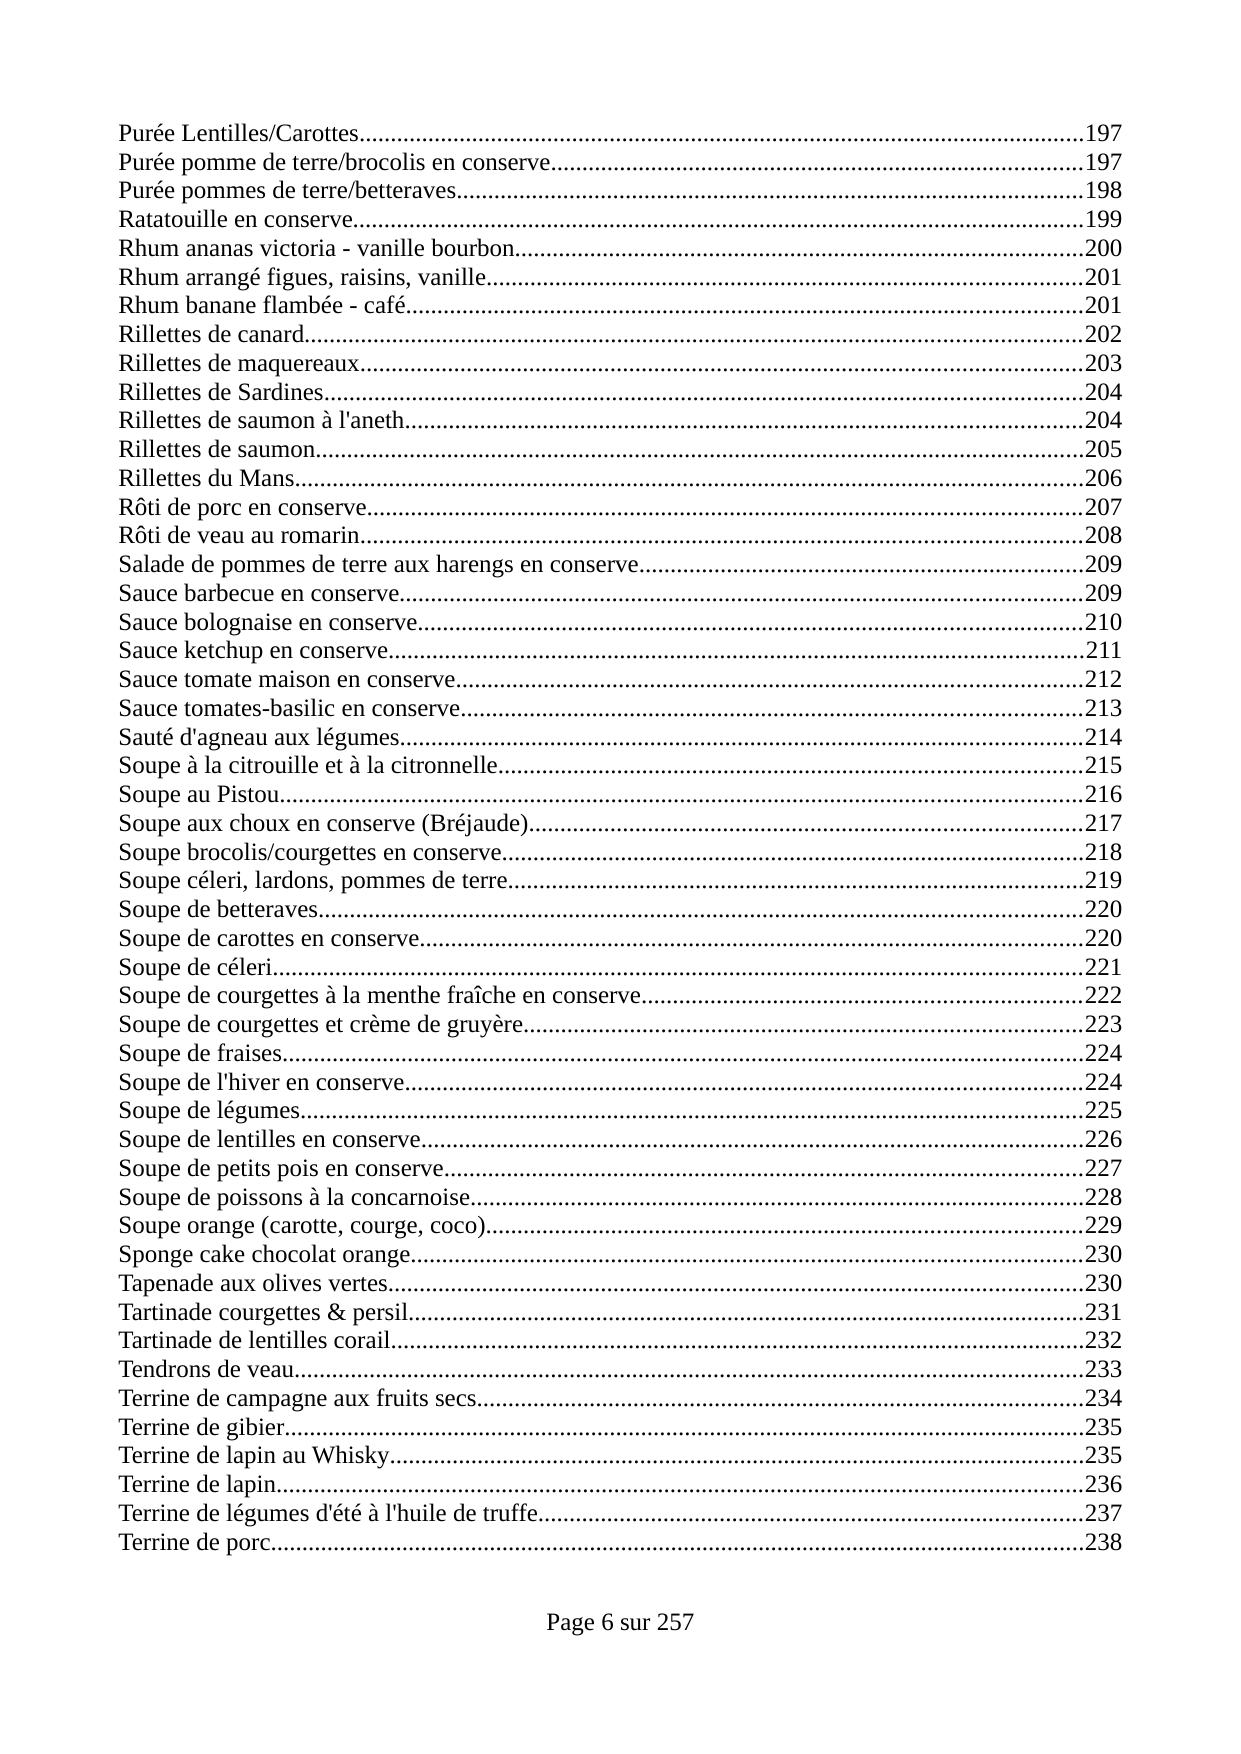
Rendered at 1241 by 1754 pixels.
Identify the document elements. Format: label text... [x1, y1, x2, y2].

text Rillettes de canard 202 [118, 319, 1122, 348]
text Rillettes de saumon 205 [118, 434, 1122, 463]
text Rôti de veau au romarin 208 [118, 521, 1122, 549]
text Rillettes de Sardines 204 [118, 377, 1122, 406]
text Soupe de courgettes à la menthe fraîche en conserve 222 [118, 981, 1122, 1009]
text Soupe au Pistou 216 [118, 779, 1122, 808]
text Tendrons de veau 233 [118, 1354, 1122, 1383]
text Sponge cake chocolat orange 230 [118, 1239, 1122, 1268]
text Soupe de fraises 224 [118, 1038, 1122, 1067]
text Tartinade courgettes & persil 231 [118, 1297, 1122, 1326]
text Rhum banane flambée - café 201 [118, 291, 1122, 319]
text Ratatouille en conserve 199 [118, 204, 1122, 233]
text Terrine de porc 238 [118, 1527, 1122, 1556]
text Terrine de campagne aux fruits secs 234 [118, 1383, 1122, 1412]
text Rillettes de saumon à l'aneth 204 [118, 406, 1122, 434]
text Soupe céleri, lardons, pommes de terre 219 [118, 866, 1122, 894]
text Terrine de gibier 235 [118, 1412, 1122, 1441]
text Sauce tomate maison en conserve 212 [118, 664, 1122, 693]
text Terrine de légumes d'été à l'huile de truffe 237 [118, 1498, 1122, 1527]
text Rillettes du Mans 206 [118, 463, 1122, 492]
text Soupe de lentilles en conserve 226 [118, 1124, 1122, 1153]
text Rhum arrangé figues, raisins, vanille 201 [118, 262, 1122, 291]
text Sauté d'agneau aux légumes 214 [118, 722, 1122, 751]
text Rillettes de maquereaux 203 [118, 348, 1122, 377]
text Soupe de courgettes et crème de gruyère 223 [118, 1009, 1122, 1038]
text Terrine de lapin au Whisky 235 [118, 1441, 1122, 1469]
text Purée pomme de terre/brocolis en conserve 197 [118, 147, 1122, 176]
text Terrine de lapin 236 [118, 1469, 1122, 1498]
text Tapenade aux olives vertes 230 [118, 1268, 1122, 1297]
text Rôti de porc en conserve 207 [118, 492, 1122, 521]
text Sauce barbecue en conserve 209 [118, 578, 1122, 607]
text Soupe de poissons à la concarnoise 228 [118, 1182, 1122, 1211]
text Soupe orange (carotte, courge, coco) 229 [118, 1211, 1122, 1239]
text Soupe de céleri 221 [118, 952, 1122, 981]
text Soupe brocolis/courgettes en conserve 218 [118, 837, 1122, 866]
text Soupe de carottes en conserve 220 [118, 923, 1122, 952]
text Soupe de betteraves 220 [118, 894, 1122, 923]
text Purée pommes de terre/betteraves 198 [118, 176, 1122, 204]
text Soupe de légumes 225 [118, 1096, 1122, 1124]
text Tartinade de lentilles corail 232 [118, 1326, 1122, 1354]
text Soupe à la citrouille et à la citronnelle 215 [118, 751, 1122, 779]
text Soupe de petits pois en conserve 227 [118, 1153, 1122, 1182]
text Soupe aux choux en conserve (Bréjaude) 217 [118, 808, 1122, 837]
text Sauce ketchup en conserve 211 [118, 636, 1122, 664]
text Sauce bolognaise en conserve 210 [118, 607, 1122, 636]
text Sauce tomates-basilic en conserve 213 [118, 693, 1122, 722]
text Salade de pommes de terre aux harengs en conserve 209 [118, 549, 1122, 578]
text Purée Lentilles/Carottes 197 [118, 118, 1122, 147]
text Soupe de l'hiver en conserve 224 [118, 1067, 1122, 1096]
text Rhum ananas victoria - vanille bourbon 200 [118, 233, 1122, 262]
